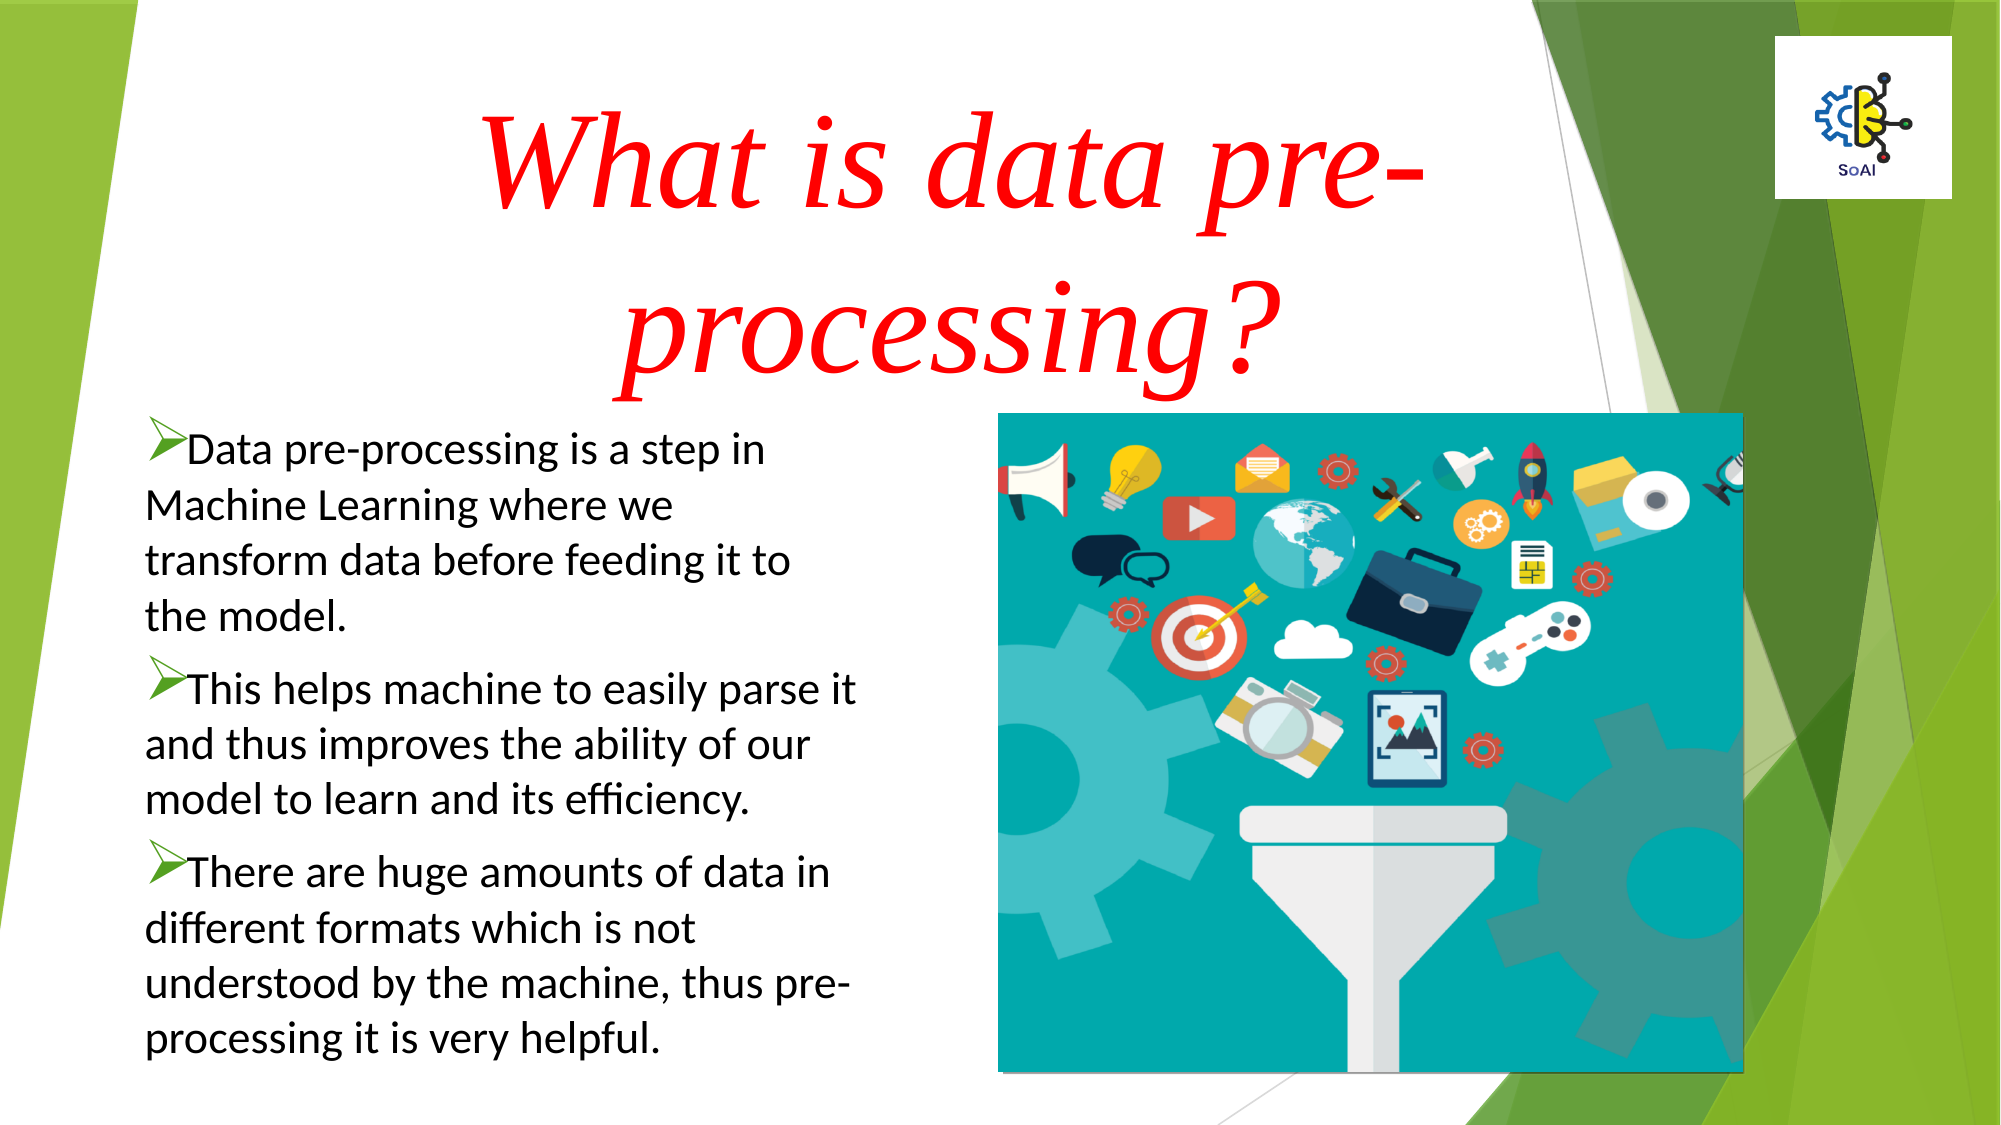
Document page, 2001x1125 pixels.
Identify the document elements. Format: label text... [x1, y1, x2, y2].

picture [998, 413, 1743, 1072]
subtitle Data pre-processing is a step in Machine Learning where we transform data before feeding it to the model. This helps machine to easily parse it and thus improves the ability of our model to learn and its efficiency. There are huge amounts of data in different formats which is not understood by the machine, thus pre-processing it is very helpful. [129, 411, 877, 1082]
picture [1775, 36, 1952, 199]
title What is data pre-processing? [201, 59, 1702, 408]
